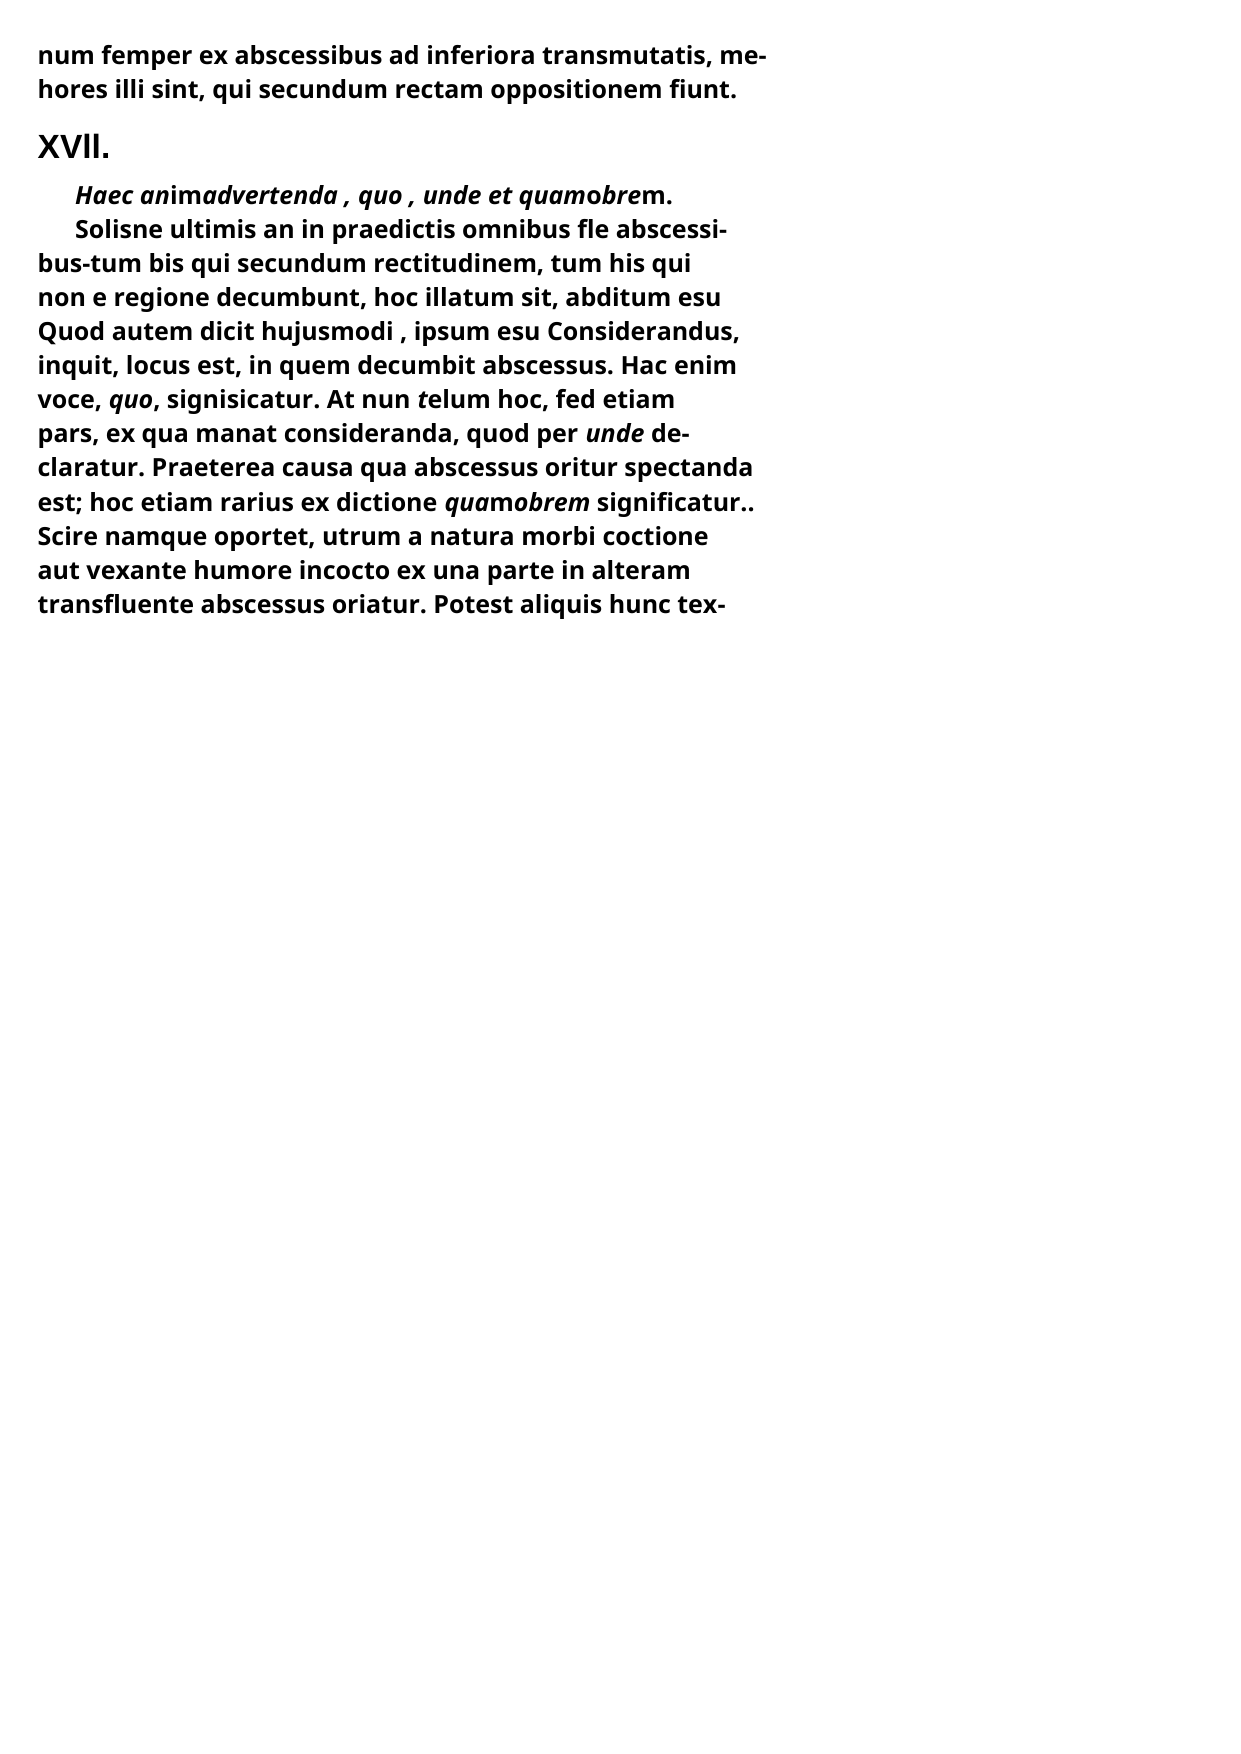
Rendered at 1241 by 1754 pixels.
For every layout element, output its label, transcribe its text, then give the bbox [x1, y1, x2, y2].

text num femper ex abscessibus ad inferiora transmutatis, me- hores illi sint, qui secundum rectam oppositionem fiunt. [37, 37, 1203, 106]
subtitle XVll. [37, 126, 1203, 165]
text Haec animadvertenda , quo , unde et quamobrem. [37, 178, 1203, 212]
text Solisne ultimis an in praedictis omnibus fle abscessi- bus-tum bis qui secundum rectitudinem, tum his qui non e regione decumbunt, hoc illatum sit, abditum esu Quod autem dicit hujusmodi , ipsum esu Considerandus, inquit, locus est, in quem decumbit abscessus. Hac enim voce, quo, signisicatur. At nun telum hoc, fed etiam pars, ex qua manat consideranda, quod per unde de- claratur. Praeterea causa qua abscessus oritur spectanda est; hoc etiam rarius ex dictione quamobrem significatur.. Scire namque oportet, utrum a natura morbi coctione aut vexante humore incocto ex una parte in alteram transfluente abscessus oriatur. Potest aliquis hunc tex- [37, 212, 1203, 620]
